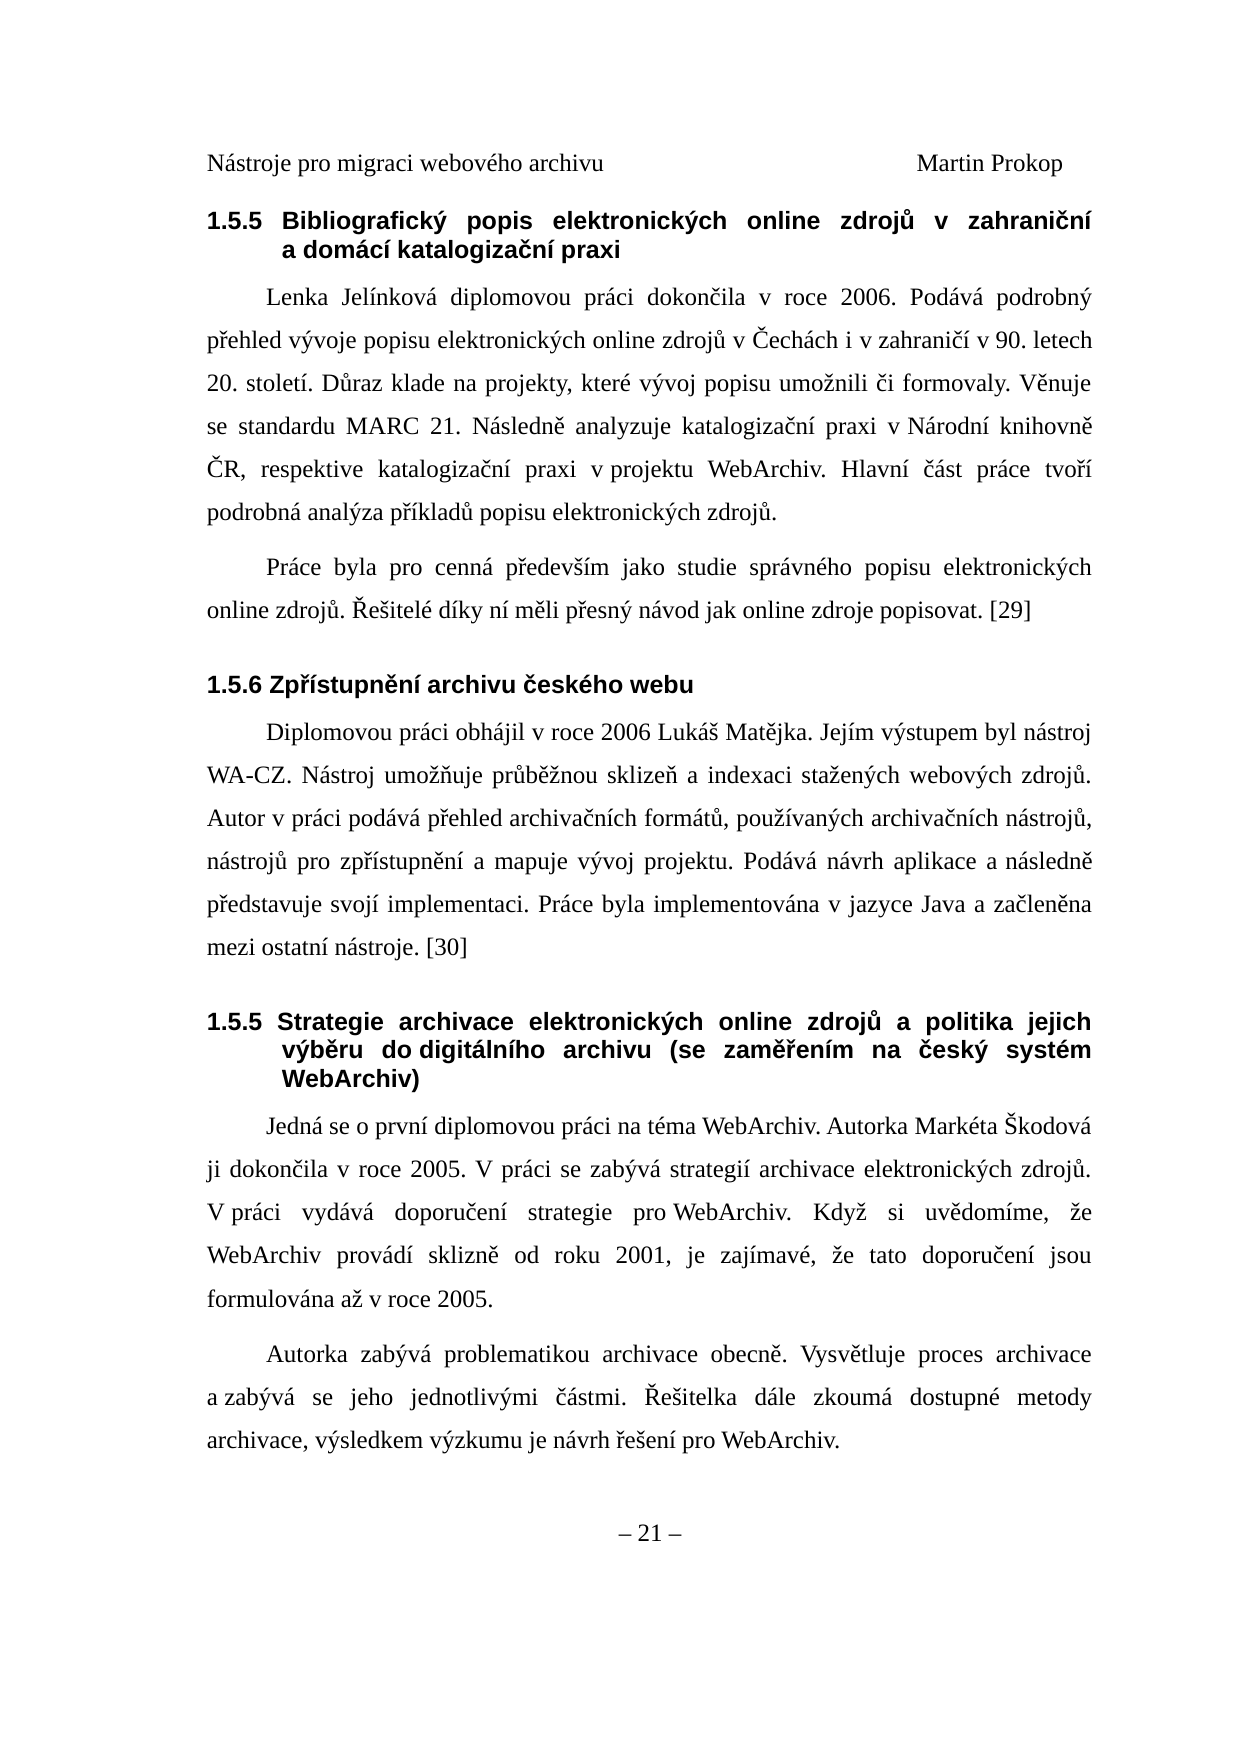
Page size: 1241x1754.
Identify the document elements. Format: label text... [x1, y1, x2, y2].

text Práce byla pro cenná především jako studie správného popisu elektronických online zdrojů. Řešitelé díky ní měli přesný návod jak online zdroje popisovat. [29] [207, 552, 1093, 624]
text Diplomovou práci obhájil v roce 2006 Lukáš Matějka. Jejím výstupem byl nástroj WA-CZ. Nástroj umožňuje průběžnou sklizeň a indexaci stažených webových zdrojů. Autor v práci podává přehled archivačních formátů, používaných archivačních nástrojů, nástrojů pro zpřístupnění a mapuje vývoj projektu. Podává návrh aplikace a následně představuje svojí implementaci. Práce byla implementována v jazyce Java a začleněna mezi ostatní nástroje. [30] [207, 717, 1093, 961]
text Jedná se o první diplomovou práci na téma WebArchiv. Autorka Markéta Škodová ji dokončila v roce 2005. V práci se zabývá strategií archivace elektronických zdrojů. V práci vydává doporučení strategie pro WebArchiv. Když si uvědomíme, že WebArchiv provádí sklizně od roku 2001, je zajímavé, že tato doporučení jsou formulována až v roce 2005. [207, 1111, 1093, 1312]
text Autorka zabývá problematikou archivace obecně. Vysvětluje proces archivace a zabývá se jeho jednotlivými částmi. Řešitelka dále zkoumá dostupné metody archivace, výsledkem výzkumu je návrh řešení pro WebArchiv. [207, 1339, 1093, 1454]
subtitle 1.5.6 Zpřístupnění archivu českého webu [207, 669, 1093, 698]
text Lenka Jelínková diplomovou práci dokončila v roce 2006. Podává podrobný přehled vývoje popisu elektronických online zdrojů v Čechách i v zahraničí v 90. letech 20. století. Důraz klade na projekty, které vývoj popisu umožnili či formovaly. Věnuje se standardu MARC 21. Následně analyzuje katalogizační praxi v Národní knihovně ČR, respektive katalogizační praxi v projektu WebArchiv. Hlavní část práce tvoří podrobná analýza příkladů popisu elektronických zdrojů. [207, 282, 1093, 526]
subtitle 1.5.5 Strategie archivace elektronických online zdrojů a politika jejich výběru do digitálního archivu (se zaměřením na český systém WebArchiv) [207, 1006, 1093, 1093]
subtitle 1.5.5 Bibliografický popis elektronických online zdrojů v zahraniční a domácí katalogizační praxi [207, 206, 1093, 263]
